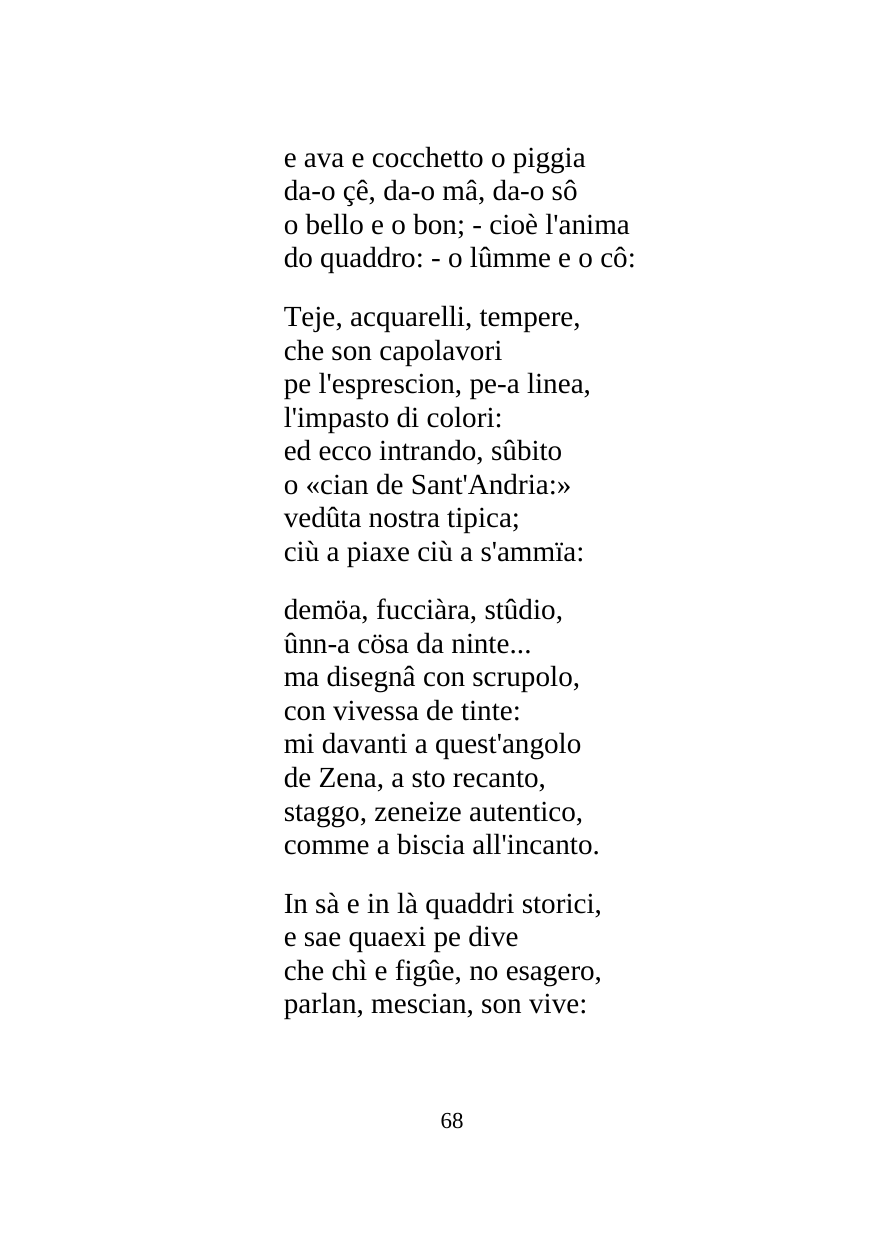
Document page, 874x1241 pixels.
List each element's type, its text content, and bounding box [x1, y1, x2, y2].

text e ava e cocchetto o piggia da-o çê, da-o mâ, da-o sô o bello e o bon; - cioè l'anima do quaddro: - o lûmme e o cô: [283, 140, 768, 274]
text Teje, acquarelli, tempere, che son capolavori pe l'esprescion, pe-a linea, l'impasto di colori: ed ecco intrando, sûbito o «cian de Sant'Andria:» vedûta nostra tipica; ciù a piaxe ciù a s'ammïa: [283, 299, 768, 567]
text In sà e in là quaddri storici, e sae quaexi pe dive che chì e figûe, no esagero, parlan, mescian, son vive: [283, 886, 768, 1020]
text demöa, fucciàra, stûdio, ûnn-a cösa da ninte... ma disegnâ con scrupolo, con vivessa de tinte: mi davanti a quest'angolo de Zena, a sto recanto, staggo, zeneize autentico, comme a biscia all'incanto. [283, 592, 768, 861]
